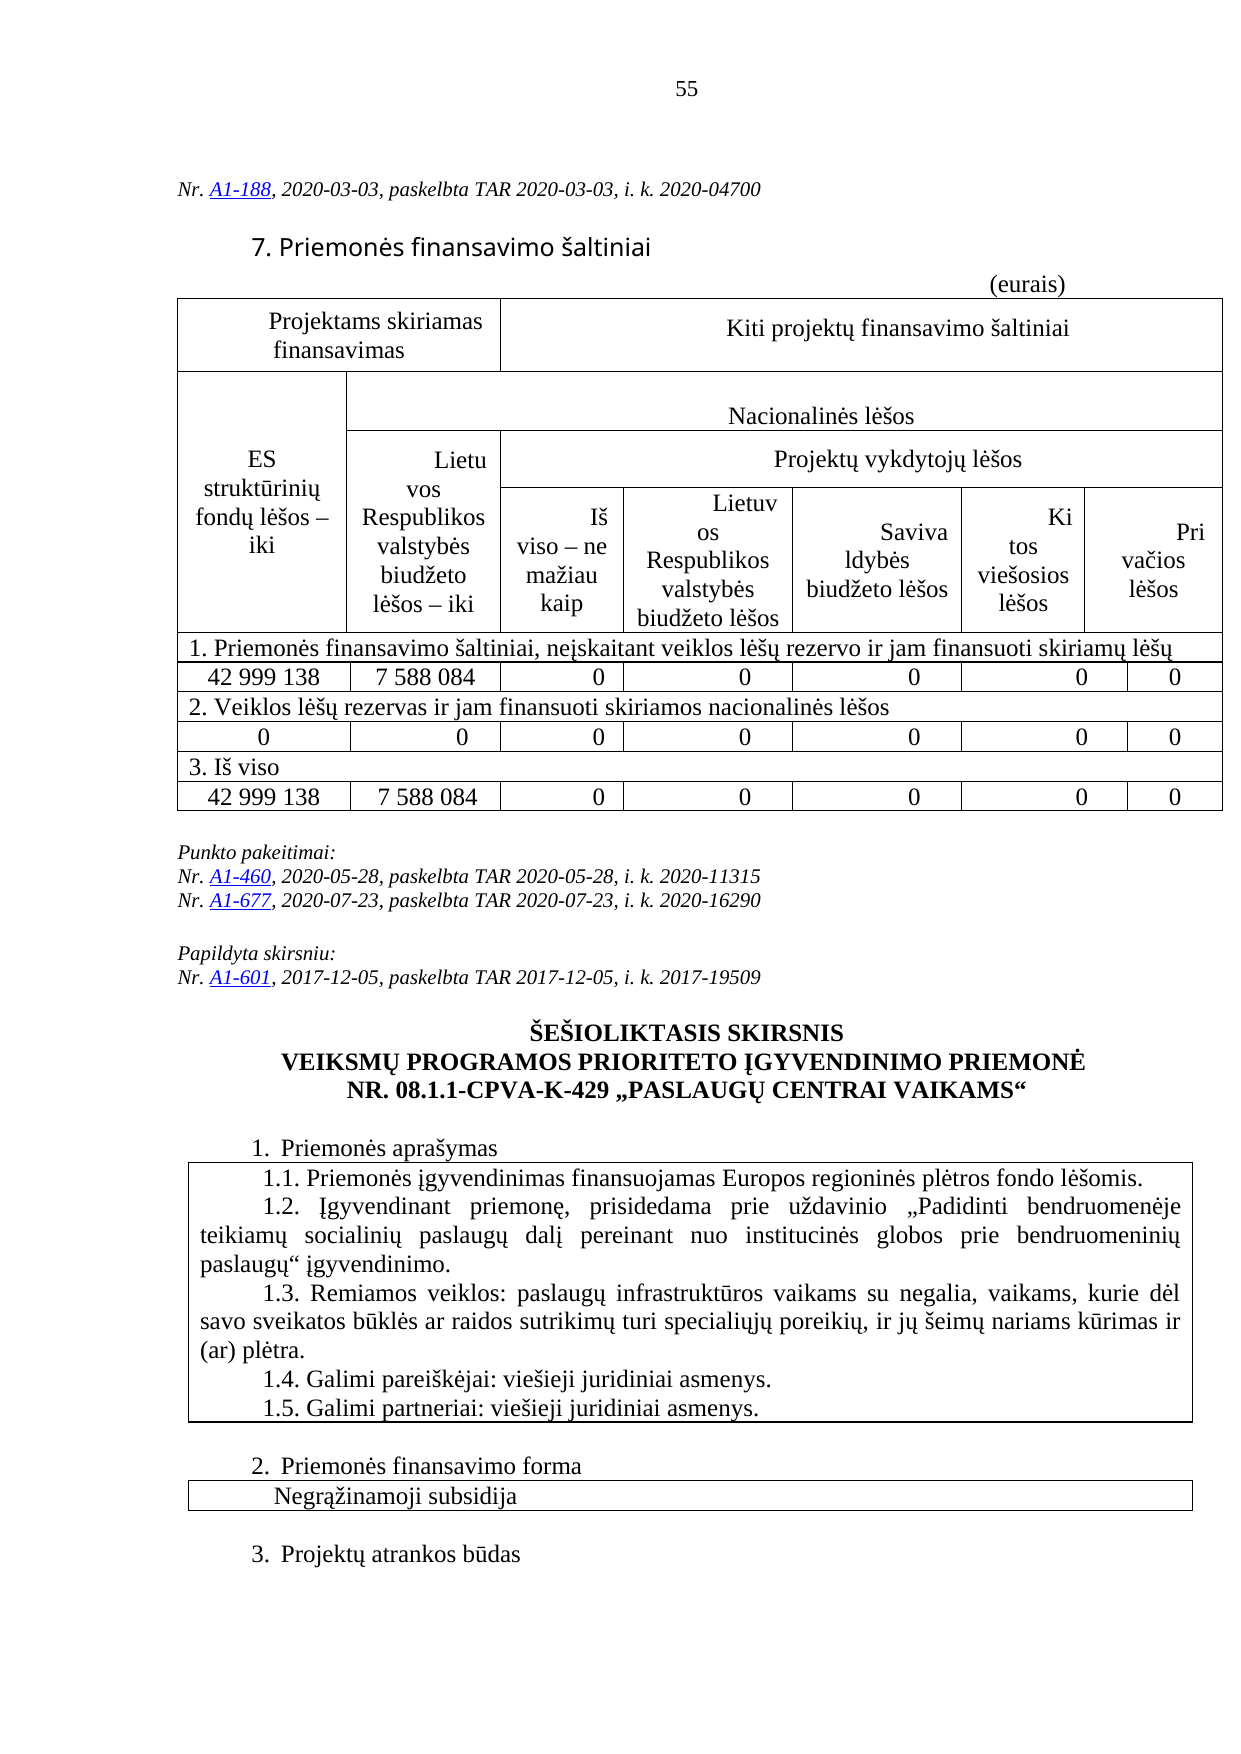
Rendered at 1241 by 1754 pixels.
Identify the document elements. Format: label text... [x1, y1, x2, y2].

table_cell 3. Iš viso [178, 752, 1222, 781]
text 7. Priemonės finansavimo šaltiniai [177, 230, 1196, 264]
table_cell 0 [501, 722, 623, 751]
table_cell 7 588 084 [351, 663, 500, 691]
table_cell 0 [501, 663, 623, 691]
table_cell Privačios lėšos [1085, 488, 1222, 632]
table_header Projektams skiriamas finansavimas [178, 299, 500, 371]
text 2. Priemonės finansavimo forma [192, 1451, 1196, 1480]
table_header Negrąžinamoji subsidija [189, 1481, 1192, 1510]
table_cell 0 [793, 663, 961, 691]
table_cell 42 999 138 [178, 782, 350, 810]
text Papildyta skirsniu: [177, 941, 1196, 965]
table_cell 0 [1128, 782, 1222, 810]
table_cell Projektų vykdytojų lėšos [501, 431, 1222, 487]
text (eurais) [177, 269, 1211, 298]
table_cell ES struktūrinių fondų lėšos – iki [178, 372, 346, 632]
text VEIKSMŲ PROGRAMOS PRIORITETO ĮGYVENDINIMO PRIEMONĖ NR. 08.1.1-CPVA-K-429 „PASLAUGŲ CENTRAI VAIKAMS“ [177, 1047, 1196, 1104]
text ŠEŠIOLIKTASIS SKIRSNIS [177, 1018, 1196, 1047]
table_cell 0 [793, 782, 961, 810]
text Nr. A1-601, 2017-12-05, paskelbta TAR 2017-12-05, i. k. 2017-19509 [177, 965, 1196, 989]
table_cell 0 [1128, 722, 1222, 751]
table_cell 0 [1128, 663, 1222, 691]
table_cell 42 999 138 [178, 663, 350, 691]
table_cell 2. Veiklos lėšų rezervas ir jam finansuoti skiriamos nacionalinės lėšos [178, 692, 1222, 721]
text Punkto pakeitimai: [177, 840, 1196, 864]
table_cell 0 [624, 722, 792, 751]
text 3. Projektų atrankos būdas [192, 1539, 1196, 1568]
table_cell 0 [351, 722, 500, 751]
table_cell 0 [962, 722, 1127, 751]
table_cell 0 [501, 782, 623, 810]
table_cell 1. Priemonės finansavimo šaltiniai, neįskaitant veiklos lėšų rezervo ir jam finansuoti skiriamų lėšų [178, 633, 1222, 661]
text Nr. A1-460, 2020-05-28, paskelbta TAR 2020-05-28, i. k. 2020-11315 [177, 864, 1196, 888]
table_cell 0 [962, 782, 1127, 810]
table_cell Savivaldybės biudžeto lėšos [793, 488, 961, 632]
table_cell 0 [624, 663, 792, 691]
text Nr. A1-677, 2020-07-23, paskelbta TAR 2020-07-23, i. k. 2020-16290 [177, 888, 1196, 912]
text Nr. A1-188, 2020-03-03, paskelbta TAR 2020-03-03, i. k. 2020-04700 [177, 177, 1196, 201]
table_cell Lietuvos Respublikos valstybės biudžeto lėšos – iki [347, 431, 500, 632]
table_header Kiti projektų finansavimo šaltiniai [501, 299, 1222, 371]
table_cell 0 [178, 722, 350, 751]
table_cell Nacionalinės lėšos [347, 372, 1222, 430]
table_cell 0 [624, 782, 792, 810]
table_cell Lietuvos Respublikos valstybės biudžeto lėšos [624, 488, 792, 632]
table_cell Kitos viešosios lėšos [962, 488, 1084, 632]
table_header 1.1. Priemonės įgyvendinimas finansuojamas Europos regioninės plėtros fondo lėšomis. 1.2. Įgyvendinant priemonę, prisidedama prie uždavinio „Padidinti bendruomenėje teikiamų socialinių paslaugų dalį pereinant nuo institucinės globos prie bendruomeninių paslaugų“ įgyvendinimo. 1.3. Remiamos veiklos: paslaugų infrastruktūros vaikams su negalia, vaikams, kurie dėl savo sveikatos būklės ar raidos sutrikimų turi specialiųjų poreikių, ir jų šeimų nariams kūrimas ir (ar) plėtra. 1.4. Galimi pareiškėjai: viešieji juridiniai asmenys. 1.5. Galimi partneriai: viešieji juridiniai asmenys. [189, 1163, 1192, 1421]
text 1. Priemonės aprašymas [251, 1133, 1196, 1162]
table_cell 7 588 084 [351, 782, 500, 810]
table_cell 0 [962, 663, 1127, 691]
table_cell Iš viso – ne mažiau kaip [501, 488, 623, 632]
table_cell 0 [793, 722, 961, 751]
